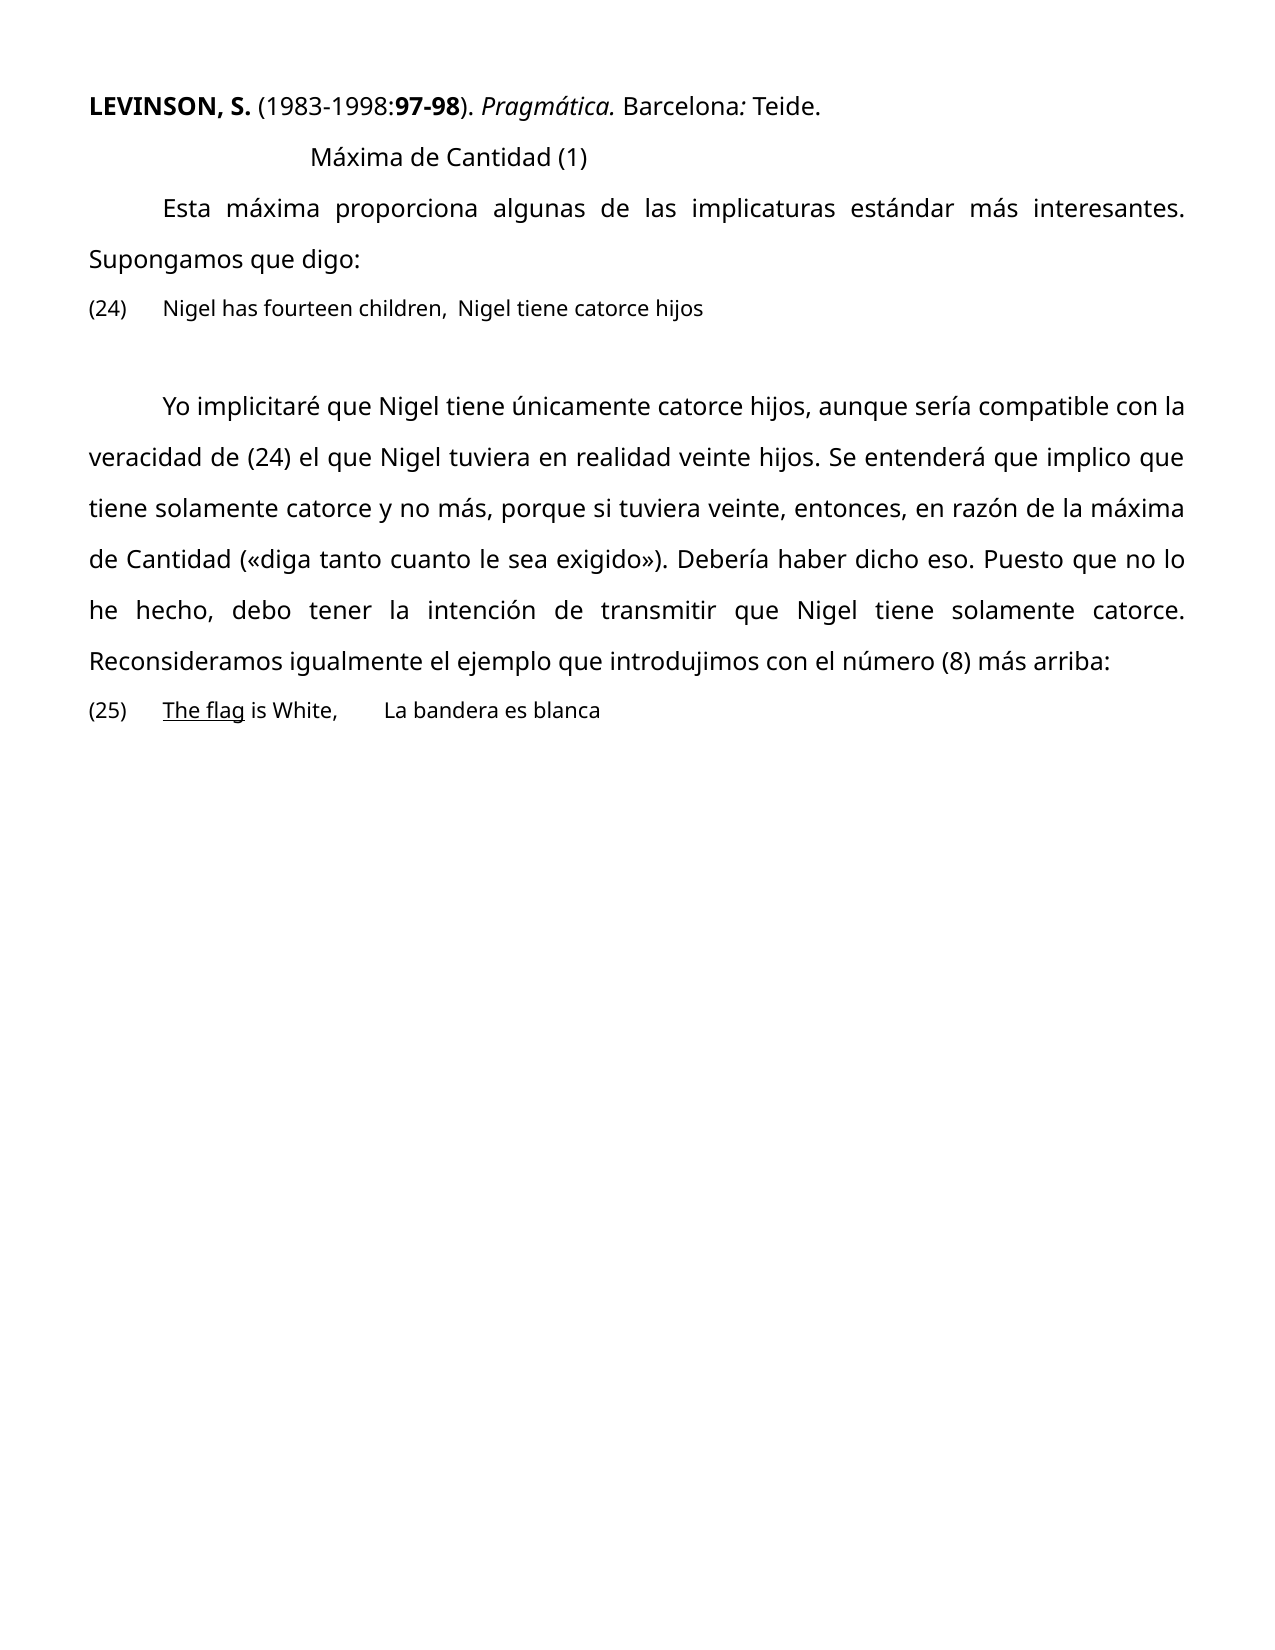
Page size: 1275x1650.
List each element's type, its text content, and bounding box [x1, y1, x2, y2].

text LEVINSON, S. (1983-1998:97-98). Pragmática. Barcelona: Teide. [88, 88, 1186, 123]
text Yo implicitaré que Nigel tiene únicamente catorce hijos, aunque sería compatible con la veracidad de (24) el que Nigel tuviera en realidad veinte hijos. Se entenderá que implico que tiene solamente catorce y no más, porque si tuviera veinte, entonces, en razón de la máxima de Cantidad («diga tanto cuanto le sea exigido»). Debería haber dicho eso. Puesto que no lo he hecho, debo tener la intención de transmitir que Nigel tiene solamente catorce. Reconsideramos igualmente el ejemplo que introdujimos con el número (8) más arriba: [88, 388, 1186, 678]
text (25) The flag is White, La bandera es blanca [88, 695, 1186, 724]
text Máxima de Cantidad (1) [88, 139, 1186, 174]
text (24) Nigel has fourteen children, Nigel tiene catorce hijos [88, 293, 1186, 322]
text Esta máxima proporciona algunas de las implicaturas estándar más interesantes. Supongamos que digo: [88, 191, 1186, 276]
